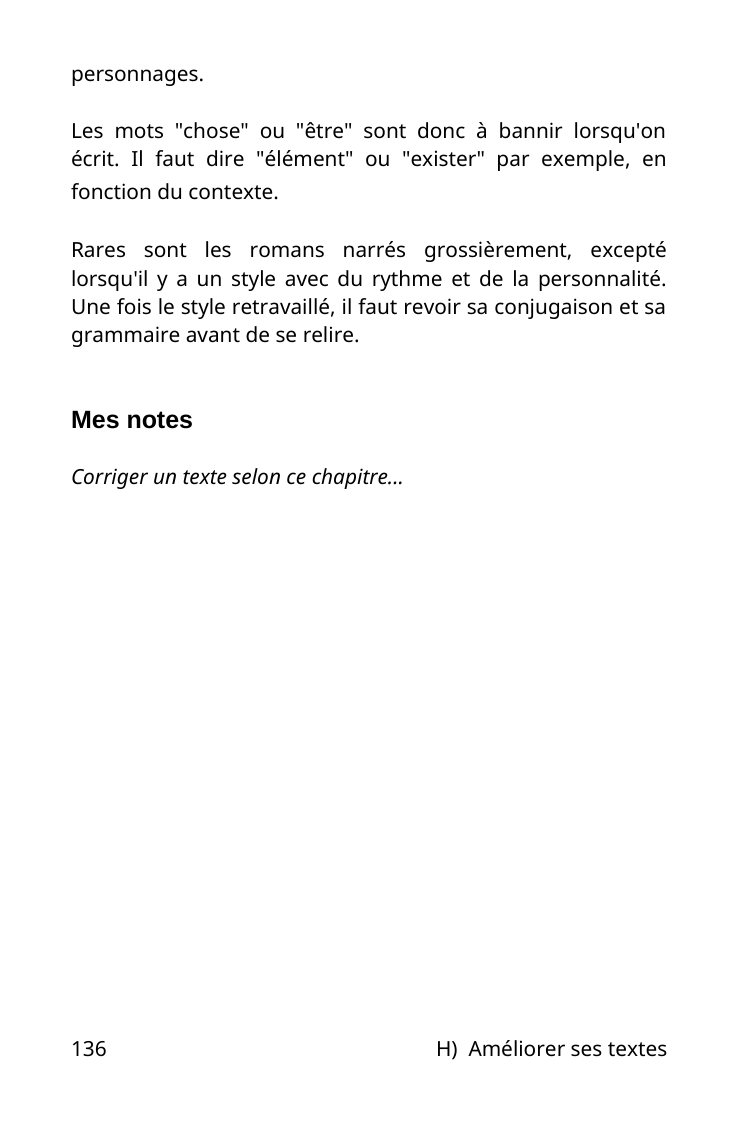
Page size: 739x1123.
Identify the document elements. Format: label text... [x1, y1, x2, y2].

text personnages. [71, 59, 667, 87]
text Corriger un texte selon ce chapitre... [71, 462, 667, 491]
text Rares sont les romans narrés grossièrement, excepté lorsqu'il y a un style avec du rythme et de la personnalité. Une fois le style retravaillé, il faut revoir sa conjugaison et sa grammaire avant de se relire. [71, 235, 667, 349]
text Les mots "chose" ou "être" sont donc à bannir lorsqu'on écrit. Il faut dire "élément" ou "exister" par exemple, en fonction du contexte. [71, 116, 667, 207]
subtitle Mes notes [71, 406, 667, 434]
